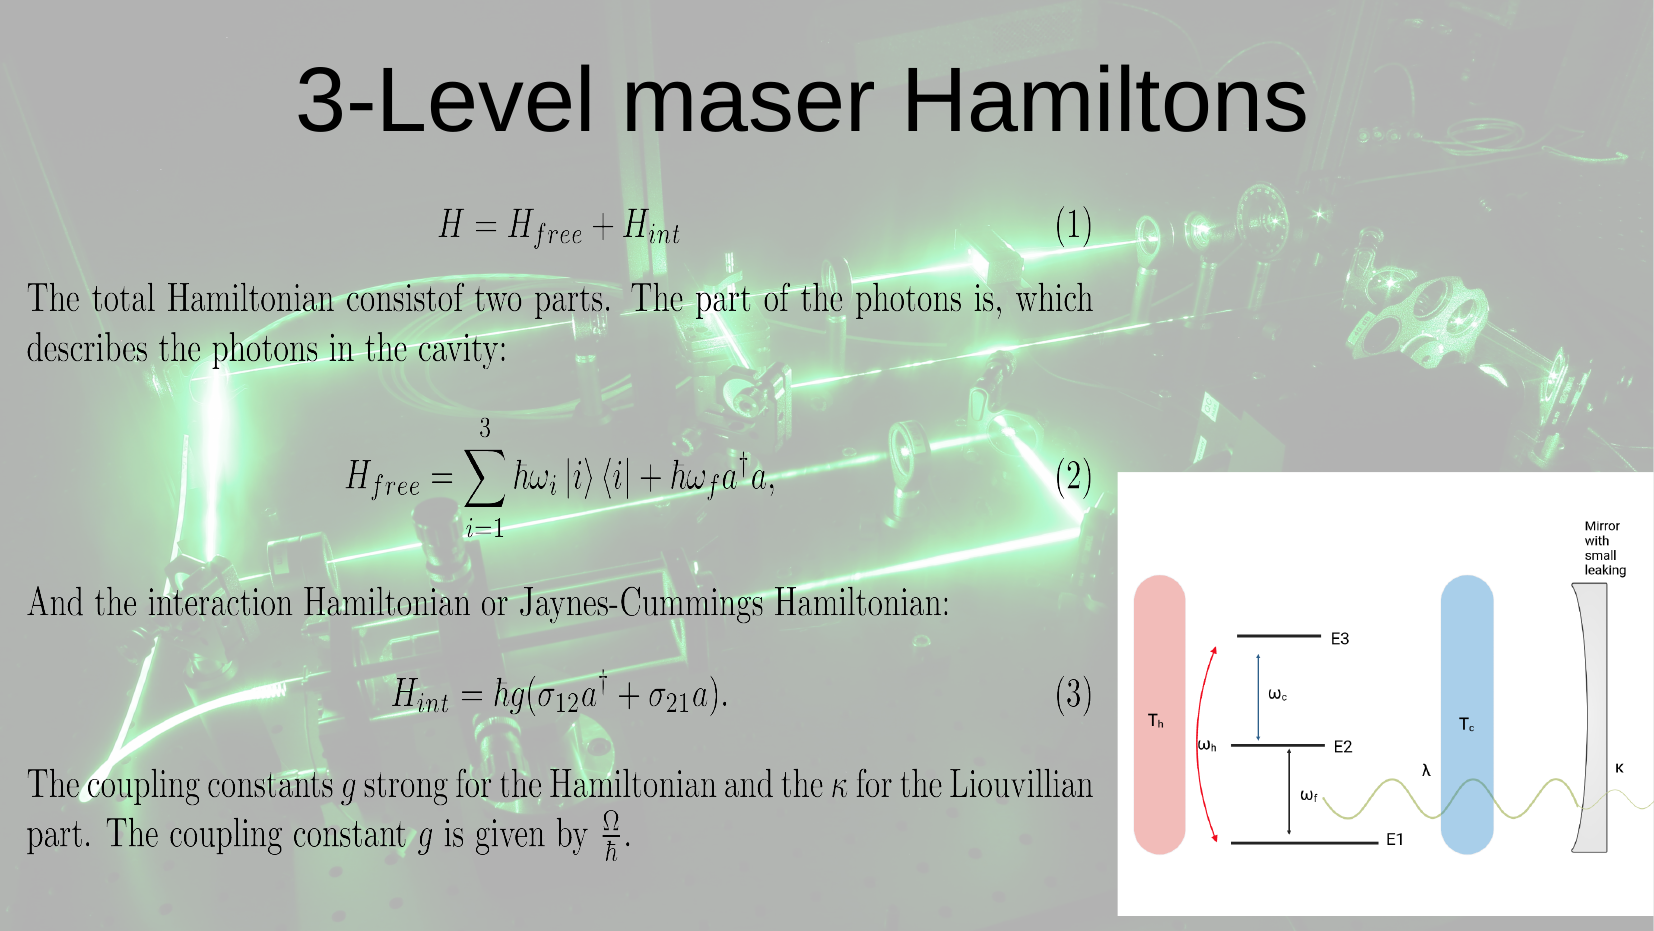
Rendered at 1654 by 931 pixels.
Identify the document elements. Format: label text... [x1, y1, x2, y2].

picture [1117, 472, 1654, 916]
title 3-Level maser Hamiltons [59, 21, 1548, 178]
picture [27, 206, 1093, 861]
